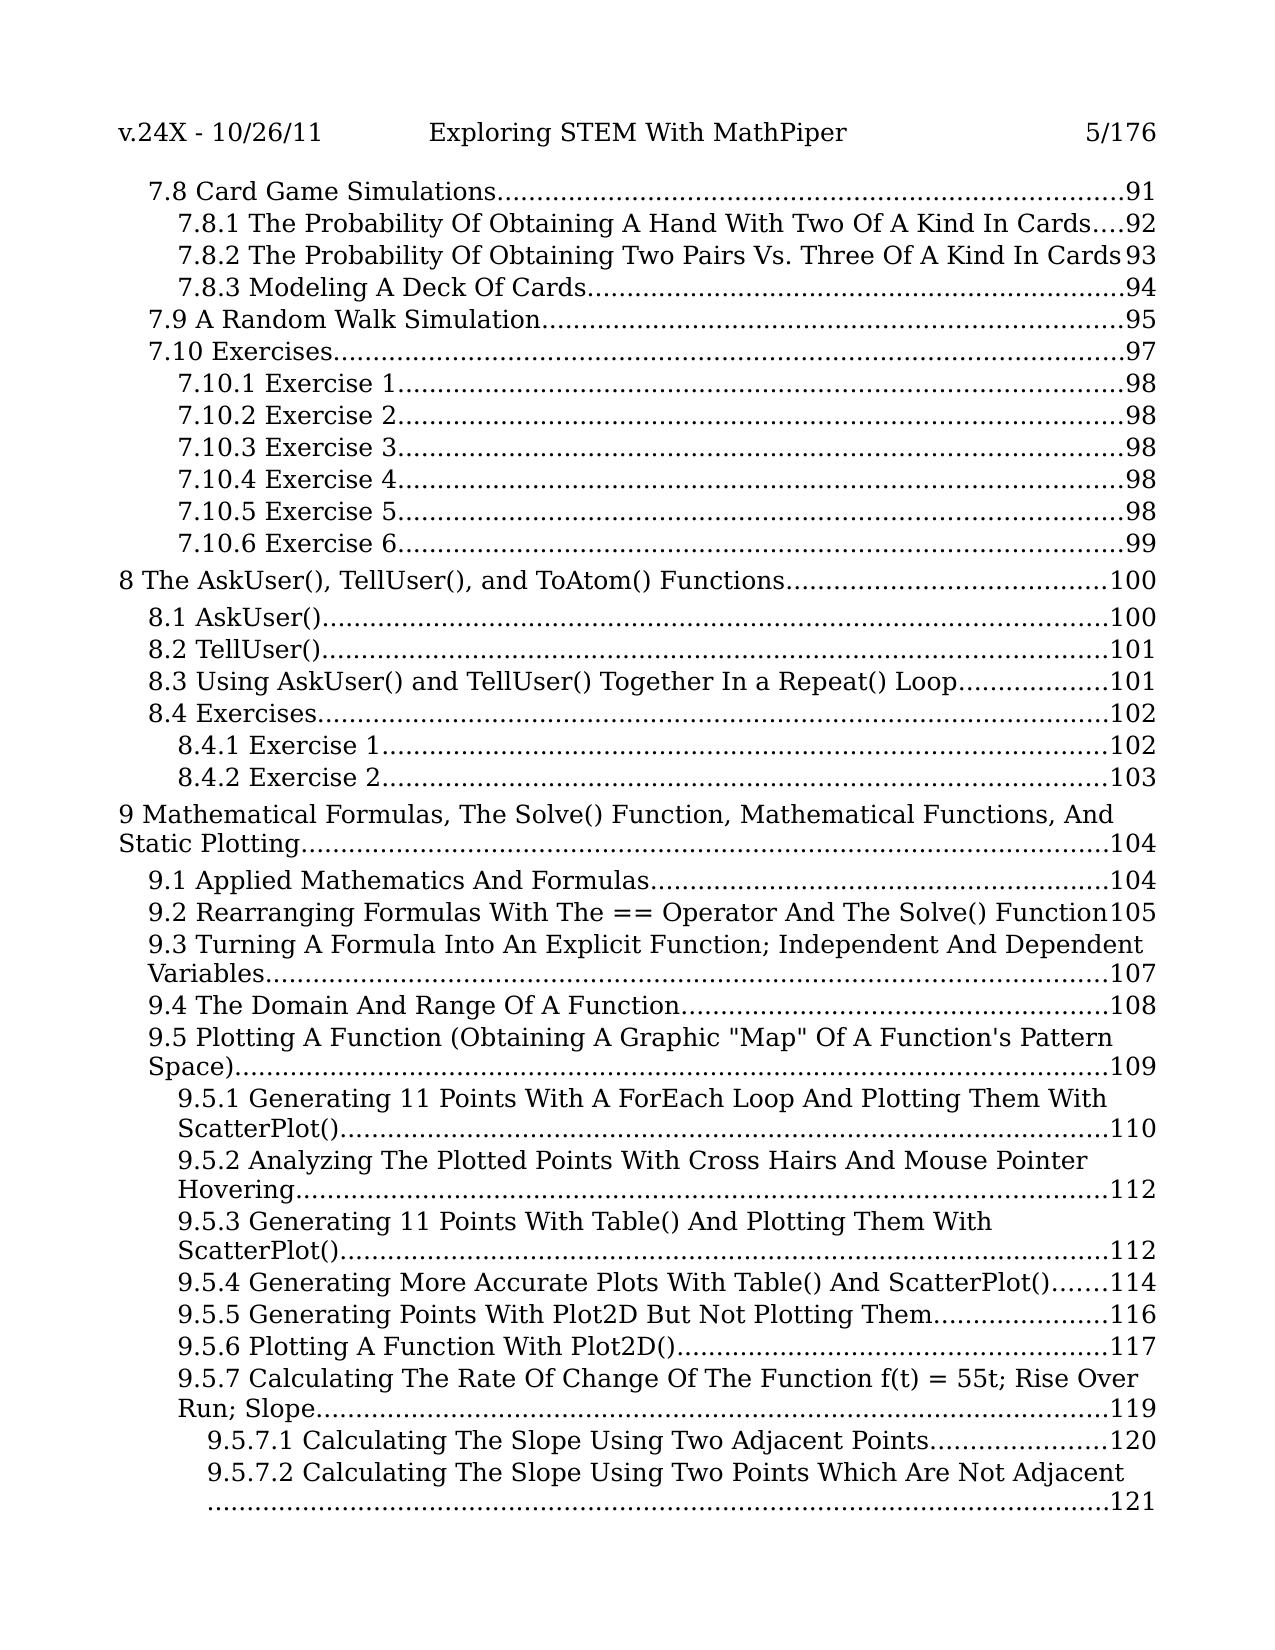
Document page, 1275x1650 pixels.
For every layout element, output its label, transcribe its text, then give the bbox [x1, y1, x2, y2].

text 9.5.4 Generating More Accurate Plots With Table() And ScatterPlot() 114 [177, 1268, 1157, 1298]
text 7.10.6 Exercise 6 99 [177, 530, 1157, 559]
text 7.10 Exercises 97 [148, 337, 1157, 366]
text 9.5.5 Generating Points With Plot2D But Not Plotting Them 116 [177, 1301, 1157, 1330]
text 9.5 Plotting A Function (Obtaining A Graphic "Map" Of A Function's Pattern Space) 109 [148, 1023, 1157, 1082]
text 9.5.1 Generating 11 Points With A ForEach Loop And Plotting Them With ScatterPlot() 110 [177, 1085, 1157, 1143]
text 8.4.2 Exercise 2 103 [177, 763, 1157, 793]
text 8.2 TellUser() 101 [148, 635, 1157, 664]
text 9.5.7.1 Calculating The Slope Using Two Adjacent Points 120 [207, 1426, 1157, 1455]
text 9.3 Turning A Formula Into An Explicit Function; Independent And Dependent Variables 107 [148, 930, 1157, 988]
text 8.4 Exercises 102 [148, 699, 1157, 728]
text 7.9 A Random Walk Simulation 95 [148, 305, 1157, 334]
text 9 Mathematical Formulas, The Solve() Function, Mathematical Functions, And Static Plotting 104 [118, 800, 1157, 858]
text 9.5.3 Generating 11 Points With Table() And Plotting Them With ScatterPlot() 112 [177, 1207, 1157, 1266]
text 8.4.1 Exercise 1 102 [177, 731, 1157, 761]
text 7.8.2 The Probability Of Obtaining Two Pairs Vs. Three Of A Kind In Cards 93 [177, 241, 1157, 270]
text 7.10.3 Exercise 3 98 [177, 433, 1157, 463]
text 7.8.1 The Probability Of Obtaining A Hand With Two Of A Kind In Cards 92 [177, 209, 1157, 238]
text 7.8.3 Modeling A Deck Of Cards 94 [177, 273, 1157, 302]
text 9.4 The Domain And Range Of A Function 108 [148, 991, 1157, 1021]
text 9.5.7 Calculating The Rate Of Change Of The Function f(t) = 55t; Rise Over Run; Slope 119 [177, 1365, 1157, 1423]
text 8.1 AskUser() 100 [148, 603, 1157, 632]
text 9.2 Rearranging Formulas With The == Operator And The Solve() Function 105 [148, 898, 1157, 927]
text 7.10.5 Exercise 5 98 [177, 498, 1157, 527]
text 7.10.2 Exercise 2 98 [177, 401, 1157, 431]
text 7.10.4 Exercise 4 98 [177, 466, 1157, 495]
text 9.1 Applied Mathematics And Formulas 104 [148, 866, 1157, 895]
text 7.10.1 Exercise 1 98 [177, 369, 1157, 398]
text 9.5.7.2 Calculating The Slope Using Two Points Which Are Not Adjacent 121 [207, 1458, 1157, 1516]
text 8 The AskUser(), TellUser(), and ToAtom() Functions 100 [118, 566, 1157, 596]
text 7.8 Card Game Simulations 91 [148, 177, 1157, 206]
text 9.5.6 Plotting A Function With Plot2D() 117 [177, 1333, 1157, 1362]
text 9.5.2 Analyzing The Plotted Points With Cross Hairs And Mouse Pointer Hovering 112 [177, 1146, 1157, 1204]
text 8.3 Using AskUser() and TellUser() Together In a Repeat() Loop 101 [148, 667, 1157, 696]
